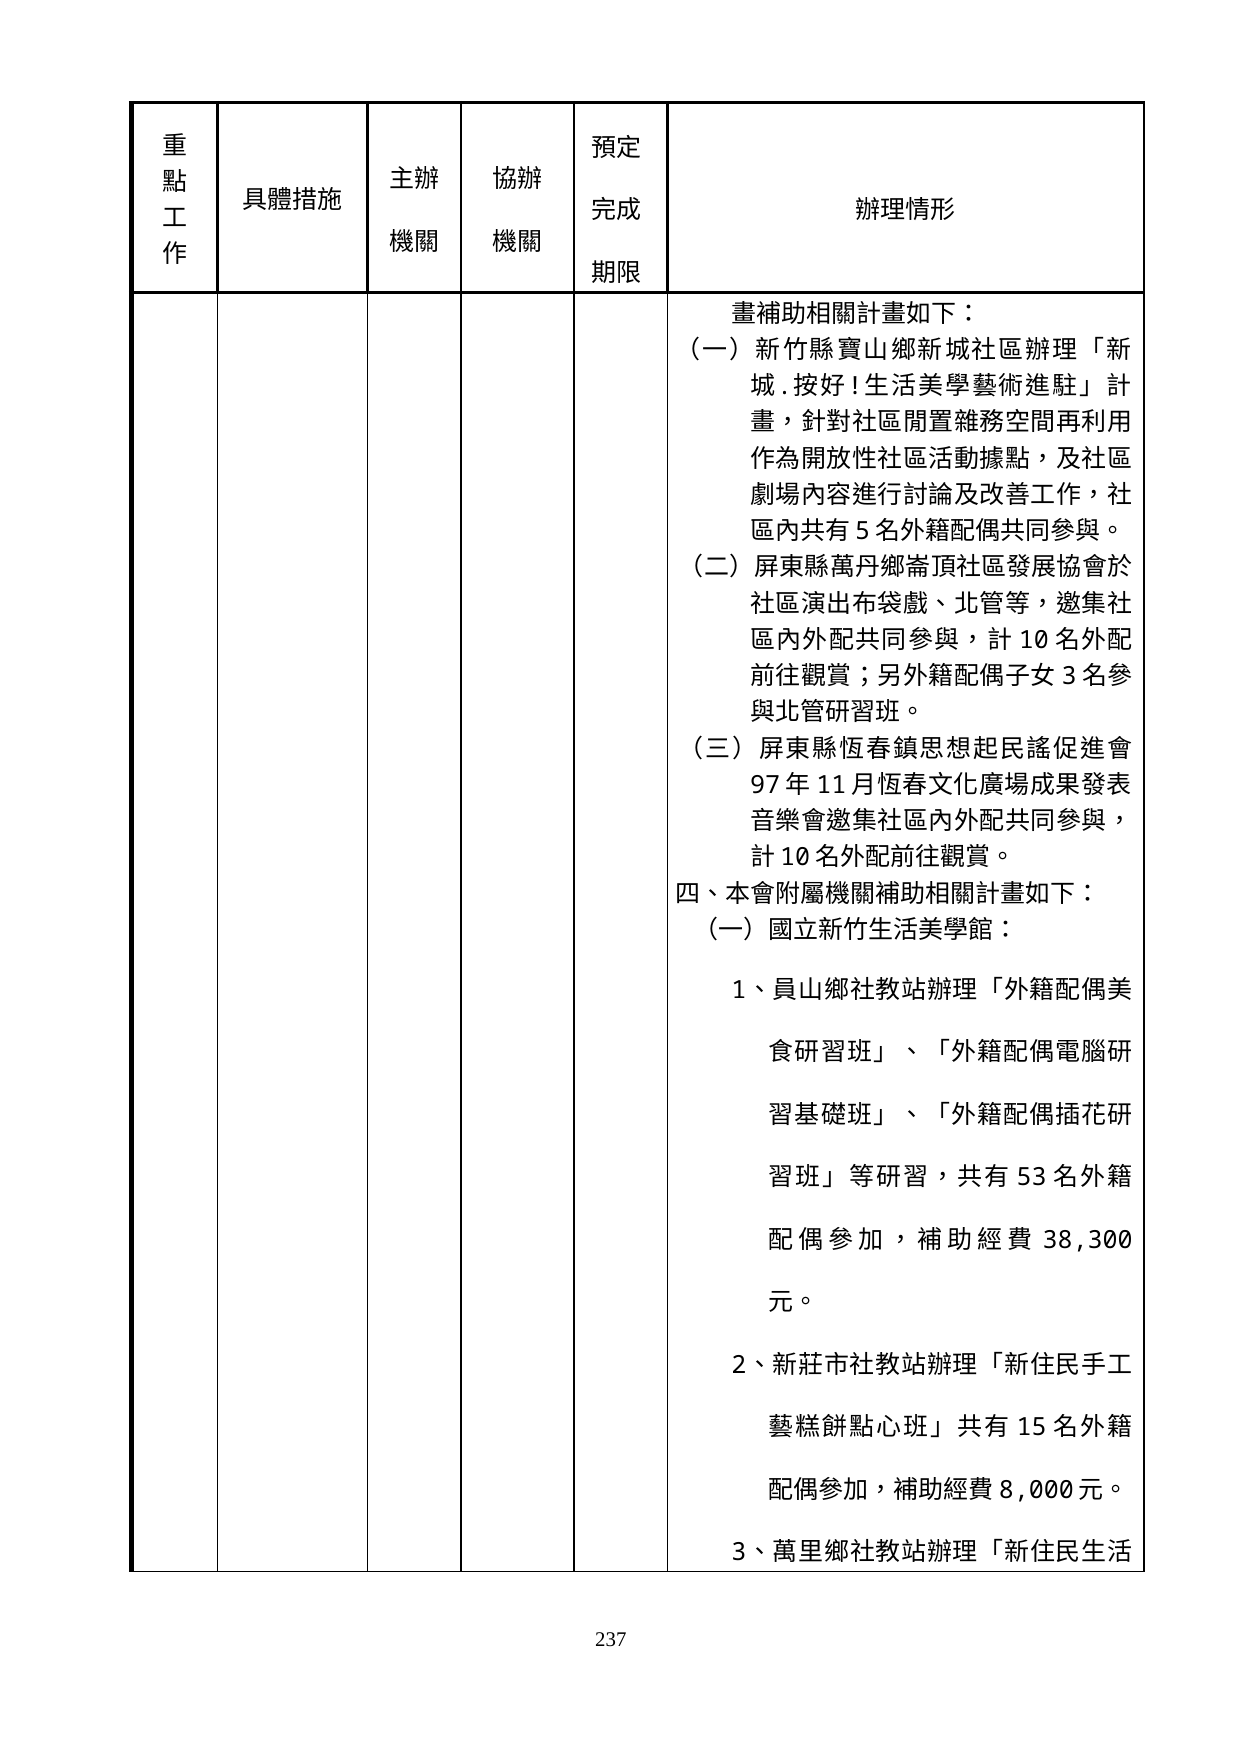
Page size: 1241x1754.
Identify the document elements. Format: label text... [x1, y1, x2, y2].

table_cell [462, 294, 573, 1571]
table_header 預定完成期限 [575, 104, 666, 291]
table_header 協辦 機關 [462, 104, 573, 291]
table_header 具體措施 [219, 104, 366, 291]
table_header 辦理情形 [669, 104, 1143, 291]
table_header 主辦 機關 [369, 104, 460, 291]
table_cell [134, 294, 217, 1571]
table_cell [218, 294, 367, 1571]
table_cell [575, 294, 667, 1571]
table_cell [368, 294, 460, 1571]
table_cell 畫補助相關計畫如下： （一）新竹縣寶山鄉新城社區辦理「新城.按好!生活美學藝術進駐」計畫，針對社區閒置雜務空間再利用作為開放性社區活動據點，及社區劇場內容進行討論及改善工作，社區內共有5名外籍配偶共同參與。 （二）屏東縣萬丹鄉崙頂社區發展協會於社區演出布袋戲、北管等，邀集社區內外配共同參與，計10名外配前往觀賞；另外籍配偶子女3名參與北管研習班。 （三）屏東縣恆春鎮思想起民謠促進會97年11月恆春文化廣場成果發表音樂會邀集社區內外配共同參與，計10名外配前往觀賞。 四、本會附屬機關補助相關計畫如下： （一）國立新竹生活美學館： 1、員山鄉社教站辦理「外籍配偶美食研習班」、「外籍配偶電腦研習基礎班」、「外籍配偶插花研習班」等研習，共有53名外籍配偶參加，補助經費38,300元。 2、新莊市社教站辦理「新住民手工藝糕餅點心班」共有15名外籍配偶參加，補助經費8,000元。 3、萬里鄉社教站辦理「新住民生活 [668, 294, 1143, 1571]
table_header 重點工作 [134, 104, 216, 291]
